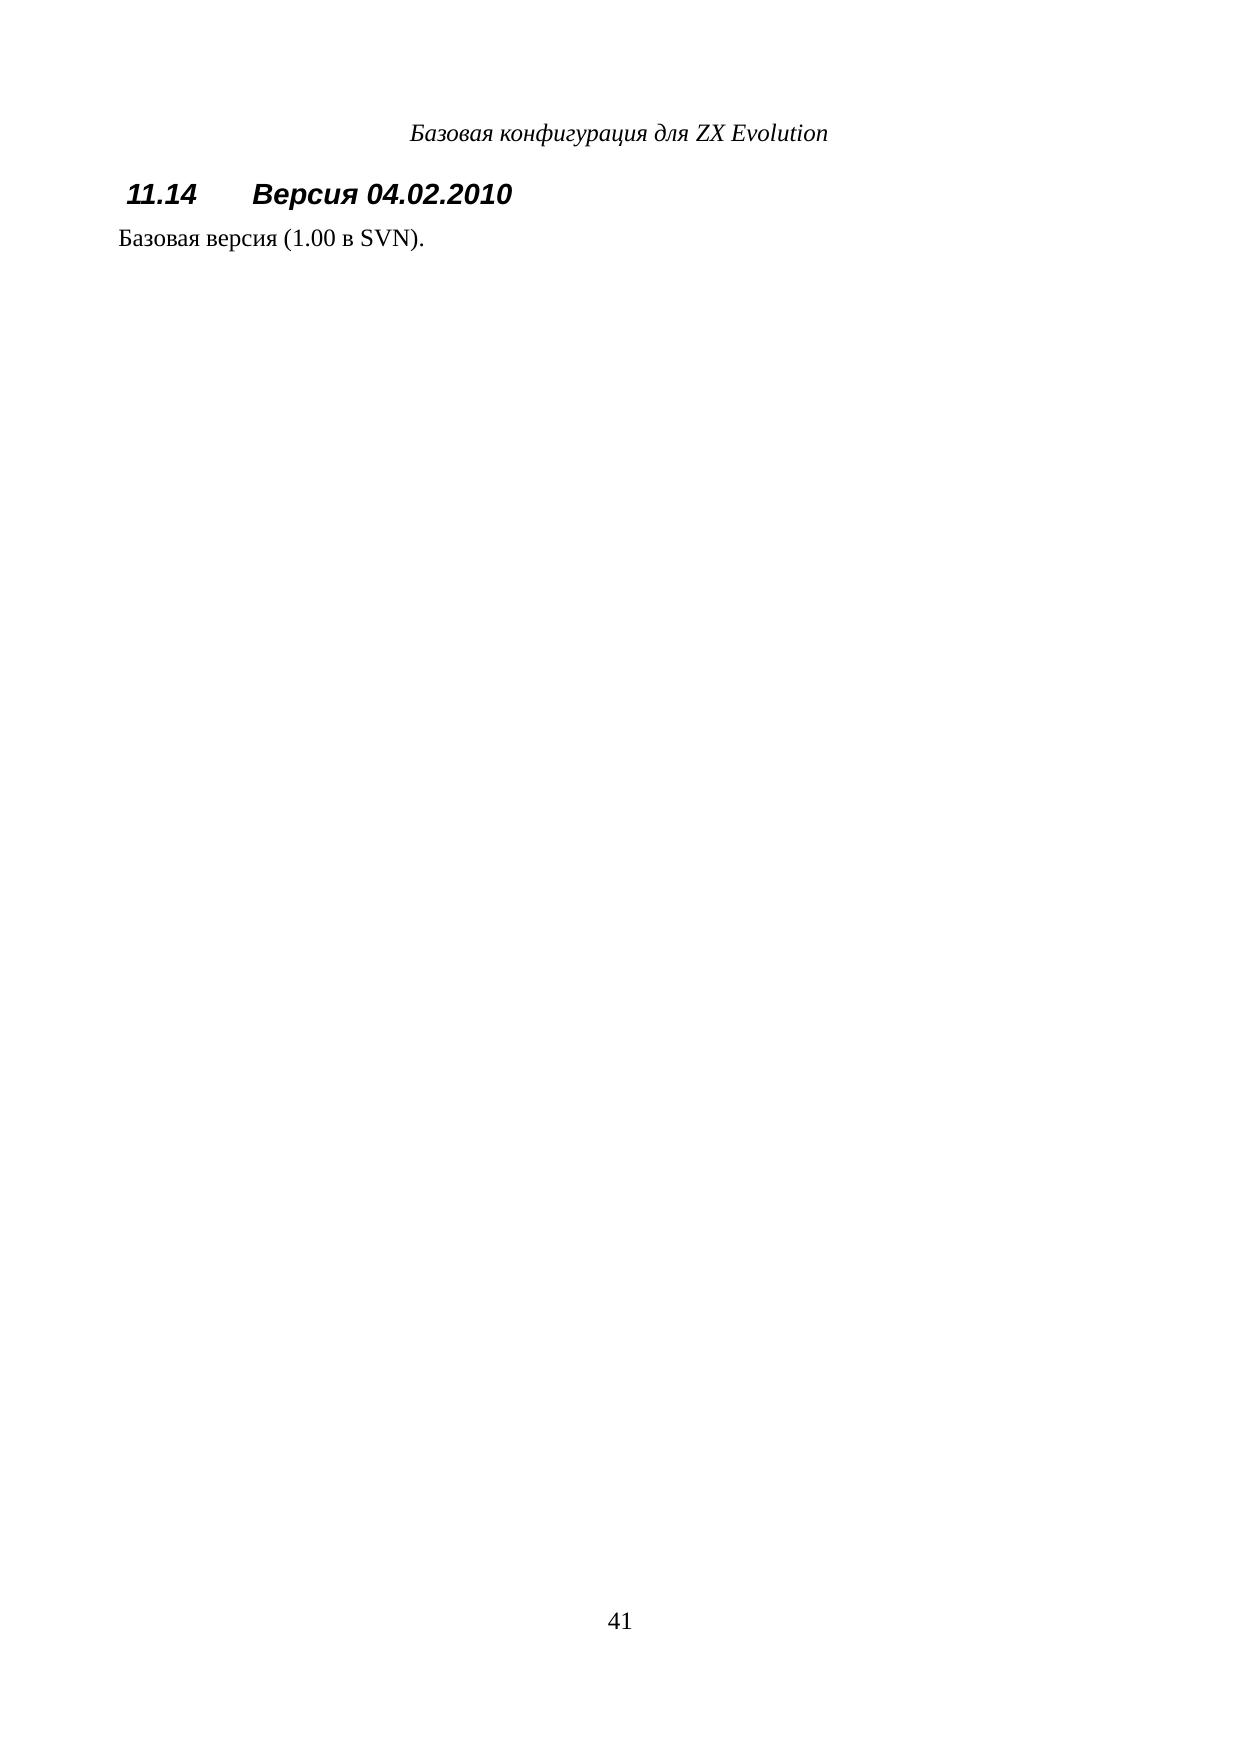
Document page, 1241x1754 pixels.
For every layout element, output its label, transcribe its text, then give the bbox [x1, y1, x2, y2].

text Базовая версия (1.00 в SVN). [118, 223, 1122, 252]
subtitle Версия 04.02.2010 [118, 177, 1122, 211]
